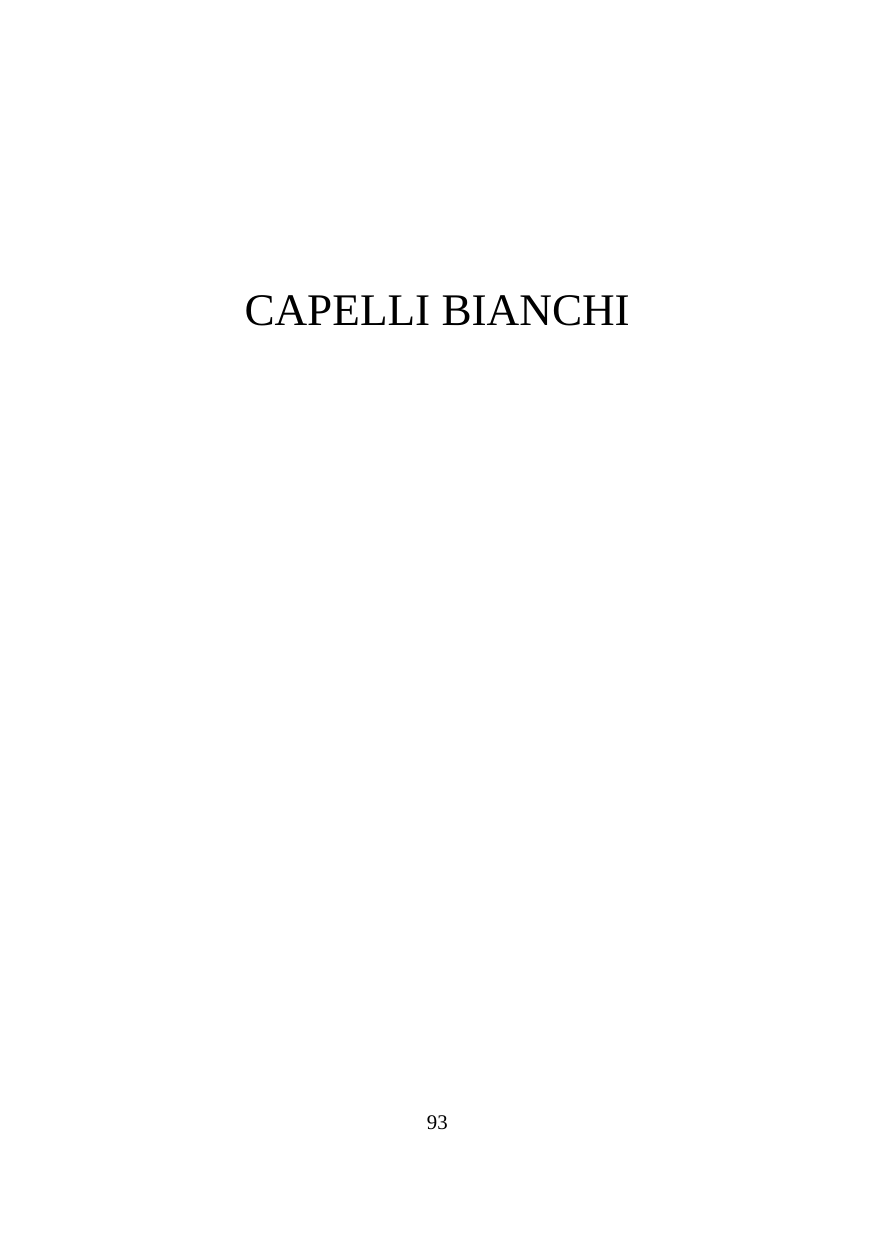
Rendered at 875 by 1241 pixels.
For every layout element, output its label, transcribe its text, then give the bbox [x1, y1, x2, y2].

subtitle CAPELLI BIANCHI [106, 283, 768, 336]
